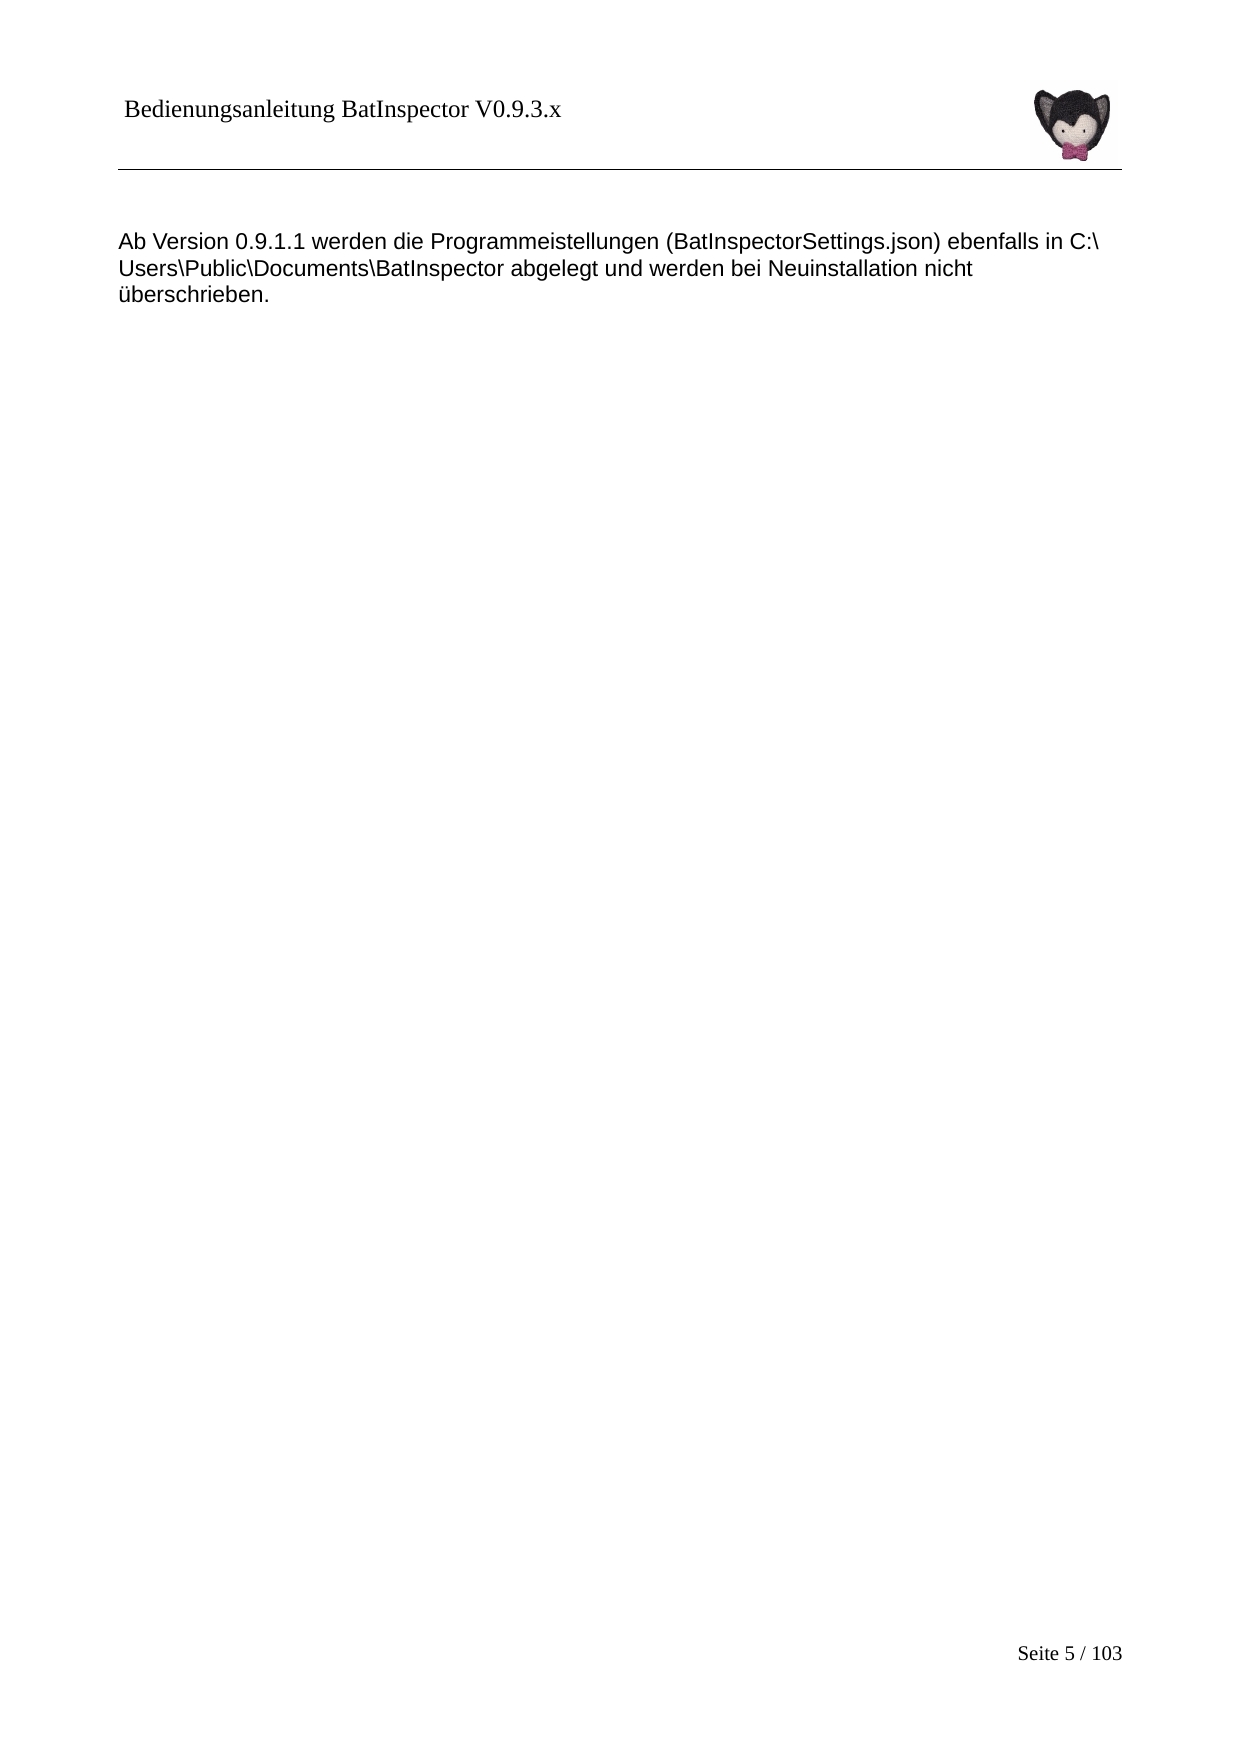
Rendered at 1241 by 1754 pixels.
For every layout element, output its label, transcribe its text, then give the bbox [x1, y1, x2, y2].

text Ab Version 0.9.1.1 werden die Programmeistellungen (BatInspectorSettings.json) ebenfalls in C:\Users\Public\Documents\BatInspector abgelegt und werden bei Neuinstallation nicht überschrieben. [118, 228, 1122, 307]
picture [1030, 80, 1119, 169]
